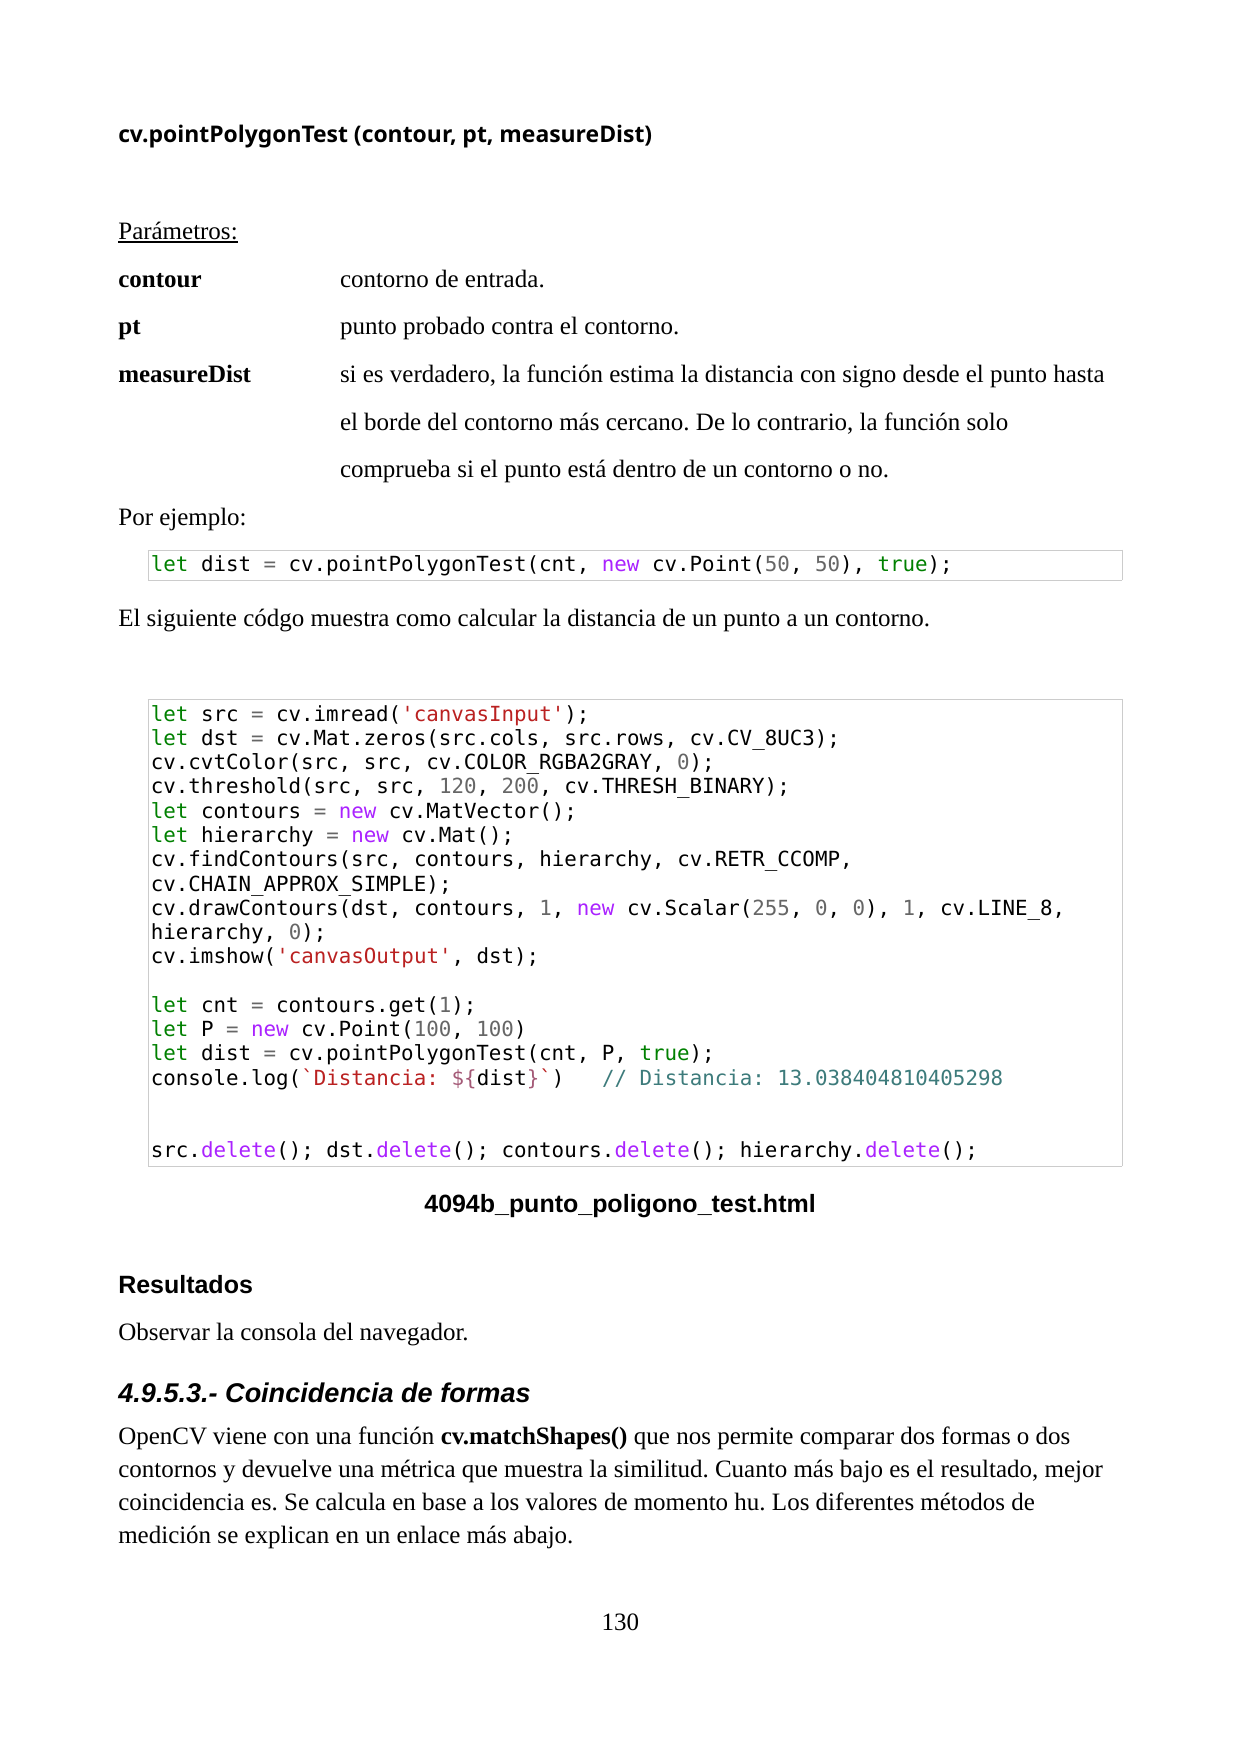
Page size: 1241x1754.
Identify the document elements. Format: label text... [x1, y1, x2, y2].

text Por ejemplo: [118, 502, 1122, 531]
text el borde del contorno más cercano. De lo contrario, la función solo [118, 407, 1122, 435]
text Parámetros: [118, 216, 1122, 245]
text let dst = cv.Mat.zeros(src.cols, src.rows, cv.CV_8UC3); [149, 723, 1122, 747]
text src.delete(); dst.delete(); contours.delete(); hierarchy.delete(); [149, 1136, 1122, 1166]
text measureDist si es verdadero, la función estima la distancia con signo desde el punto hasta [118, 359, 1122, 388]
text OpenCV viene con una función cv.matchShapes() que nos permite comparar dos formas o dos contornos y devuelve una métrica que muestra la similitud. Cuanto más bajo es el resultado, mejor coincidencia es. Se calcula en base a los valores de momento hu. Los diferentes métodos de medición se explican en un enlace más abajo. [118, 1421, 1122, 1549]
text cv.threshold(src, src, 120, 200, cv.THRESH_BINARY); [149, 771, 1122, 796]
text let hierarchy = new cv.Mat(); [149, 820, 1122, 844]
text let dist = cv.pointPolygonTest(cnt, P, true); [149, 1038, 1122, 1063]
text cv.findContours(src, contours, hierarchy, cv.RETR_CCOMP, cv.CHAIN_APPROX_SIMPLE); [149, 844, 1122, 893]
text 4094b_punto_poligono_test.html [118, 1189, 1122, 1218]
text let P = new cv.Point(100, 100) [149, 1014, 1122, 1038]
text cv.cvtColor(src, src, cv.COLOR_RGBA2GRAY, 0); [149, 747, 1122, 771]
text Observar la consola del navegador. [118, 1317, 1122, 1346]
text El siguiente códgo muestra como calcular la distancia de un punto a un contorno. [118, 603, 1122, 632]
text cv.pointPolygonTest (contour, pt, measureDist) [118, 118, 1122, 149]
text cv.drawContours(dst, contours, 1, new cv.Scalar(255, 0, 0), 1, cv.LINE_8, hierarchy, 0); [149, 893, 1122, 941]
text comprueba si el punto está dentro de un contorno o no. [118, 454, 1122, 483]
text Resultados [118, 1270, 1122, 1298]
text let dist = cv.pointPolygonTest(cnt, new cv.Point(50, 50), true); [149, 551, 1122, 580]
text contour contorno de entrada. [118, 264, 1122, 293]
text console.log(`Distancia: ${dist}`) // Distancia: 13.038404810405298 [149, 1063, 1122, 1090]
text let cnt = contours.get(1); [149, 990, 1122, 1014]
text let contours = new cv.MatVector(); [149, 796, 1122, 820]
text let src = cv.imread('canvasInput'); [149, 700, 1122, 723]
text pt punto probado contra el contorno. [118, 311, 1122, 340]
subtitle Coincidencia de formas [118, 1377, 1122, 1409]
text cv.imshow('canvasOutput', dst); [149, 941, 1122, 969]
